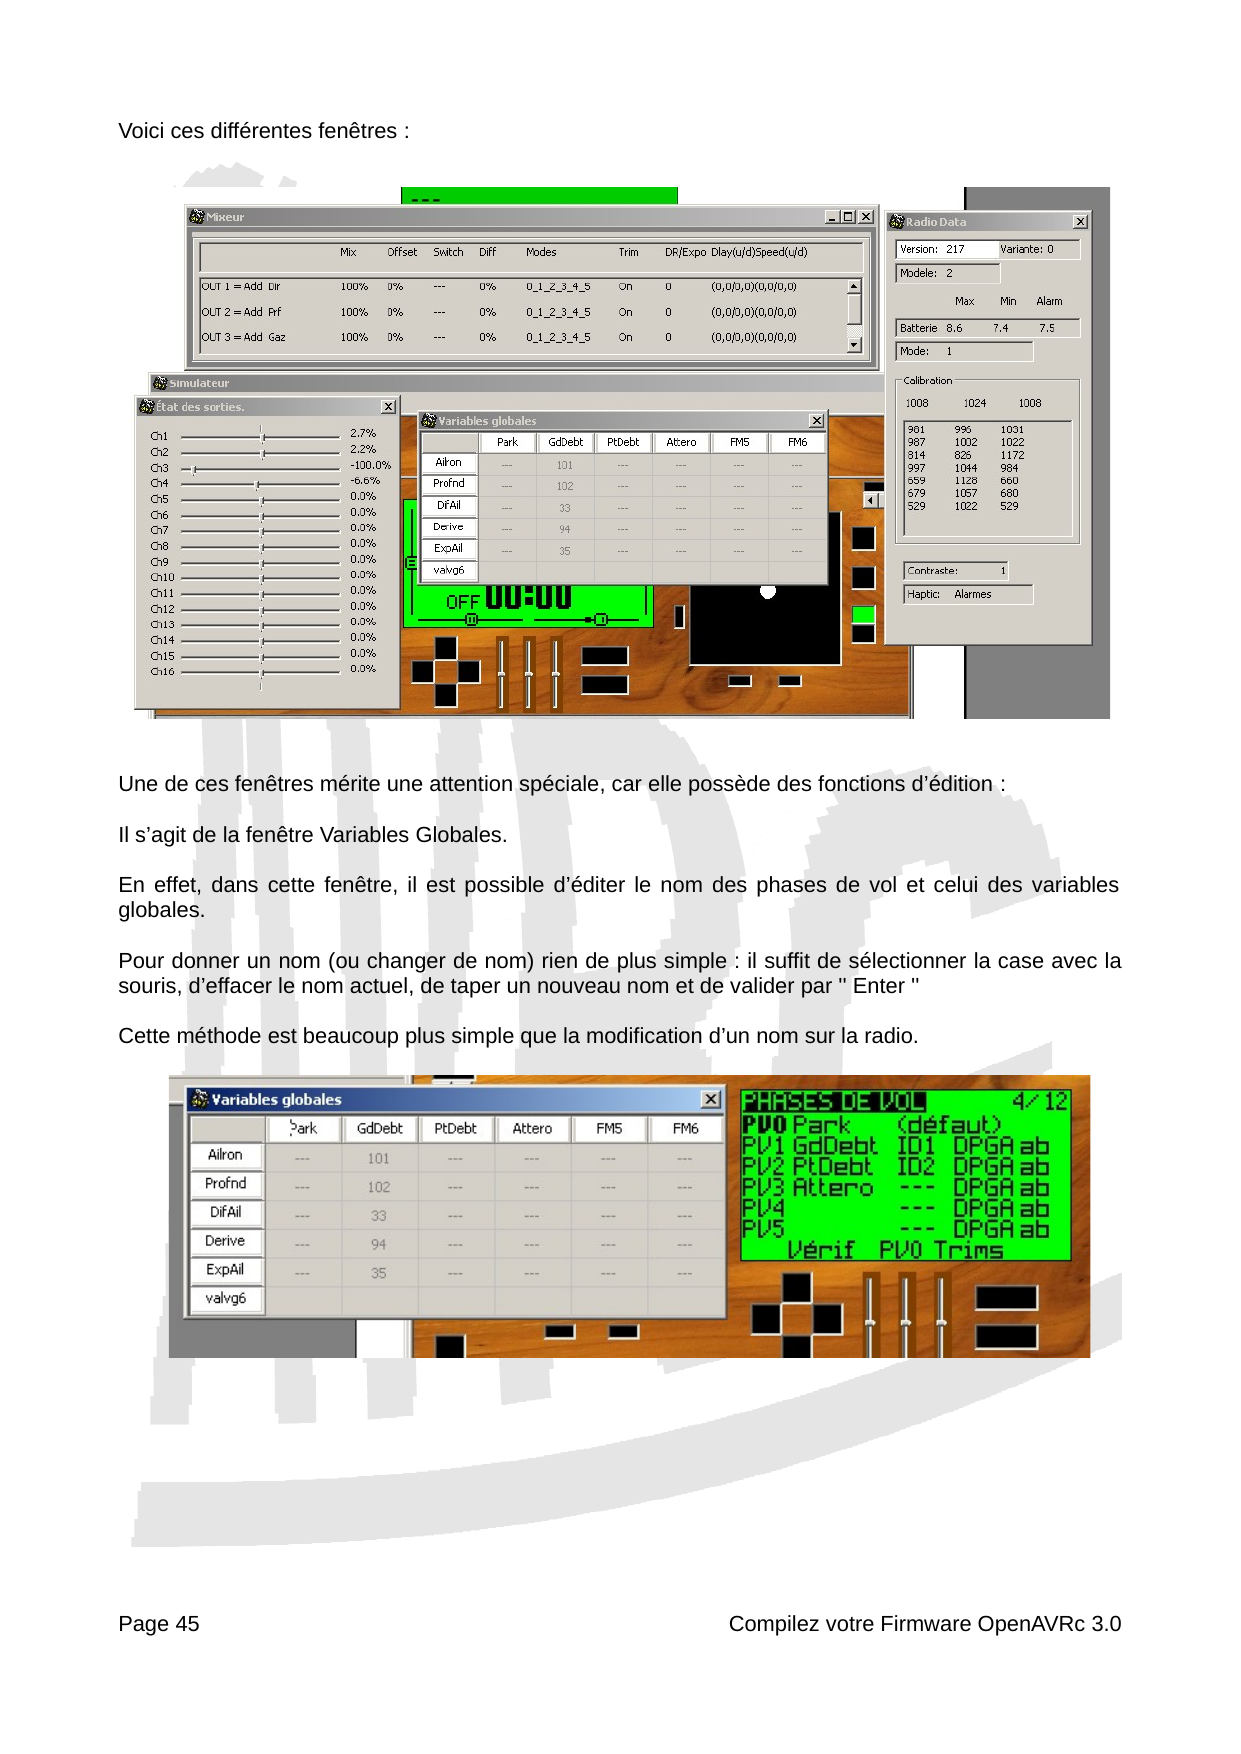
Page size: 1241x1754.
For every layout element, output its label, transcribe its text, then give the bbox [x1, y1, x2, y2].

text Cette méthode est beaucoup plus simple que la modification d’un nom sur la radio. [118, 1023, 1122, 1049]
picture [168, 1075, 1091, 1358]
picture [129, 187, 1111, 719]
text Pour donner un nom (ou changer de nom) rien de plus simple : il suffit de sélectionner la case avec la souris, d’effacer le nom actuel, de taper un nouveau nom et de valider par '' Enter '' [118, 948, 1122, 998]
text Il s’agit de la fenêtre Variables Globales. [118, 822, 1122, 847]
text Une de ces fenêtres mérite une attention spéciale, car elle possède des fonctions d’édition : [118, 771, 1122, 797]
text Voici ces différentes fenêtres : [118, 118, 1122, 143]
text En effet, dans cette fenêtre, il est possible d’éditer le nom des phases de vol et celui des variables globales. [118, 872, 1122, 923]
